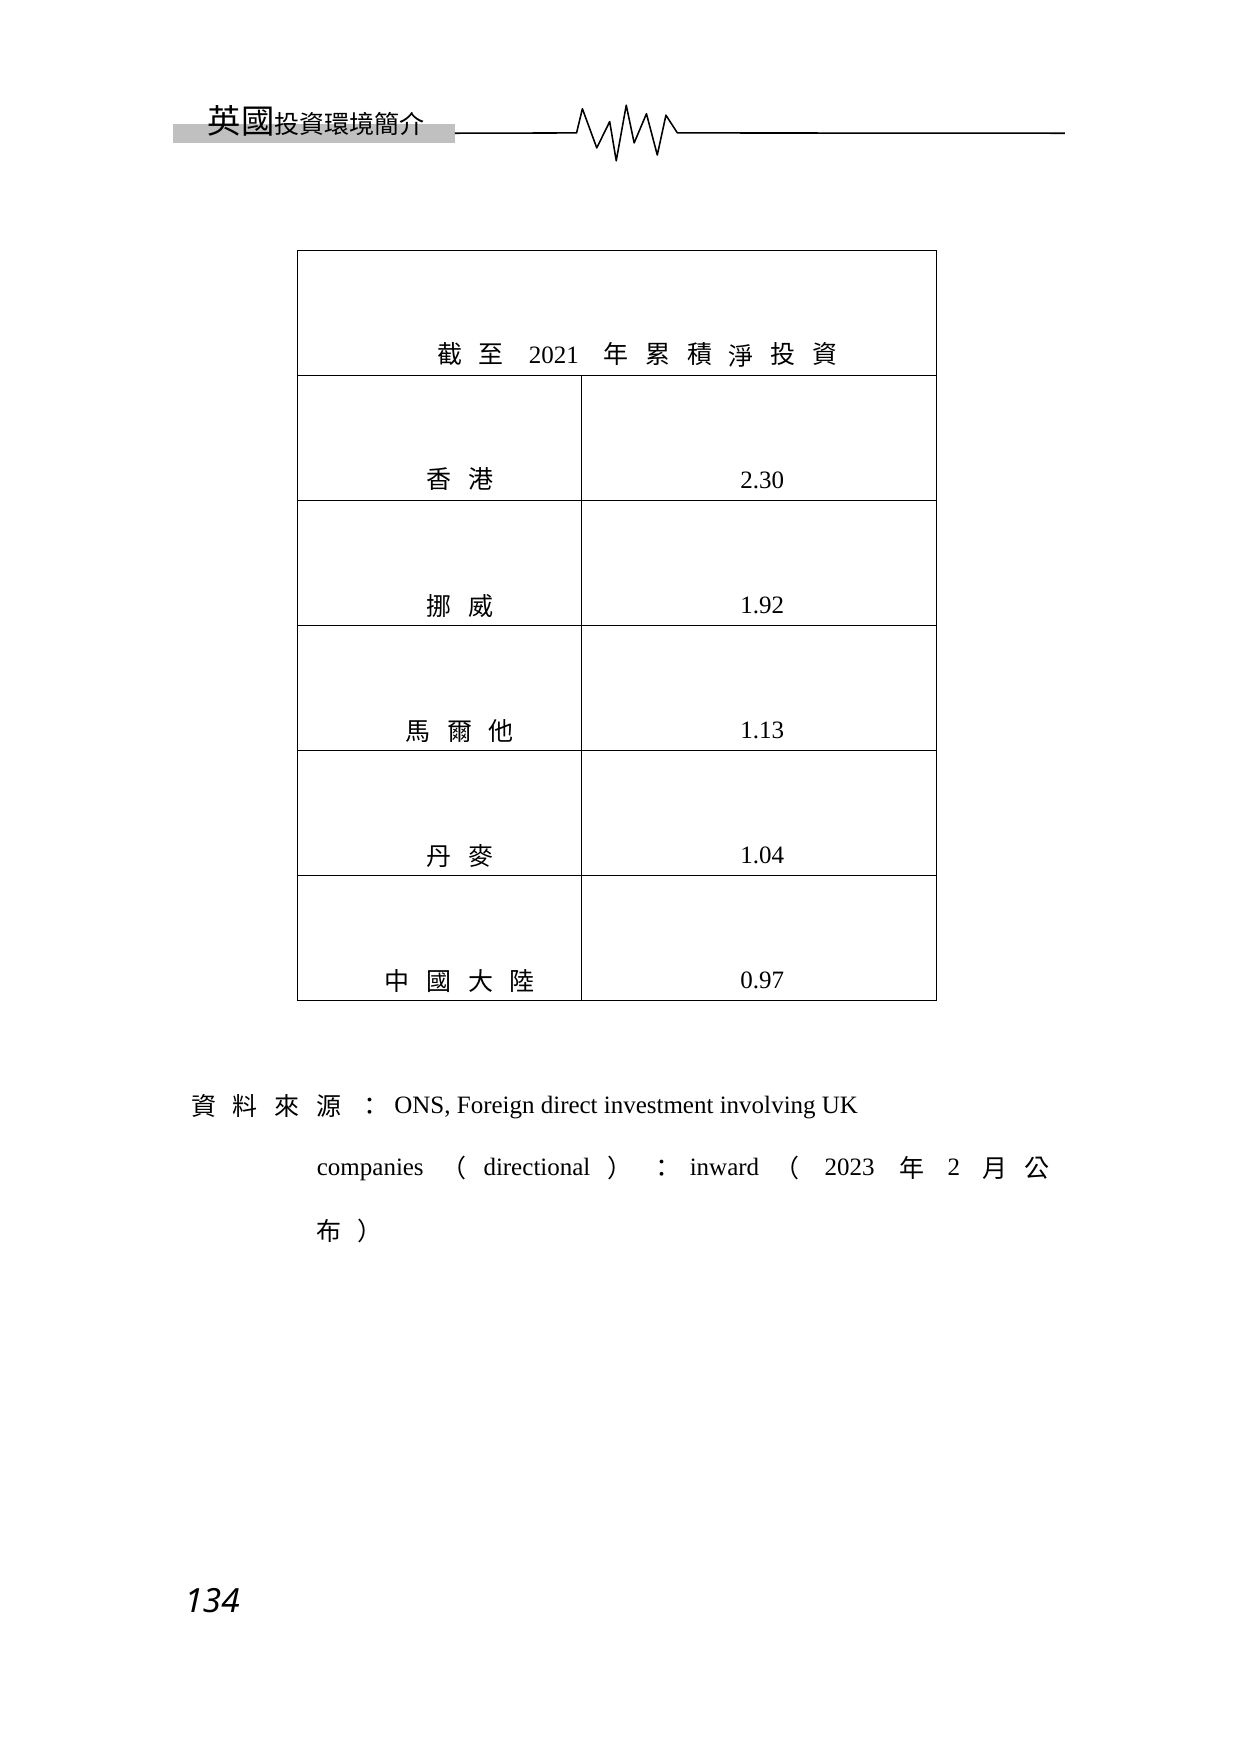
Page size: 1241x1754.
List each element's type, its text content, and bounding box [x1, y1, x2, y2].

table_cell 1.92 [582, 501, 936, 625]
table_cell 1.04 [582, 751, 936, 875]
table_cell 丹麥 [298, 751, 581, 875]
table_cell 2.30 [582, 376, 936, 500]
table_cell 1.13 [582, 626, 936, 750]
table_header 截至2021年累積淨投資 [298, 251, 936, 375]
table_cell 馬爾他 [298, 626, 581, 750]
table_cell 挪威 [298, 501, 581, 625]
table_cell 香港 [298, 376, 581, 500]
table_cell 0.97 [582, 876, 936, 1000]
table_cell 中國大陸 [298, 876, 581, 1000]
text 資料來源：ONS, Foreign direct investment involving UK companies（directional）：inward（2023年2月公布） [183, 1063, 1058, 1250]
